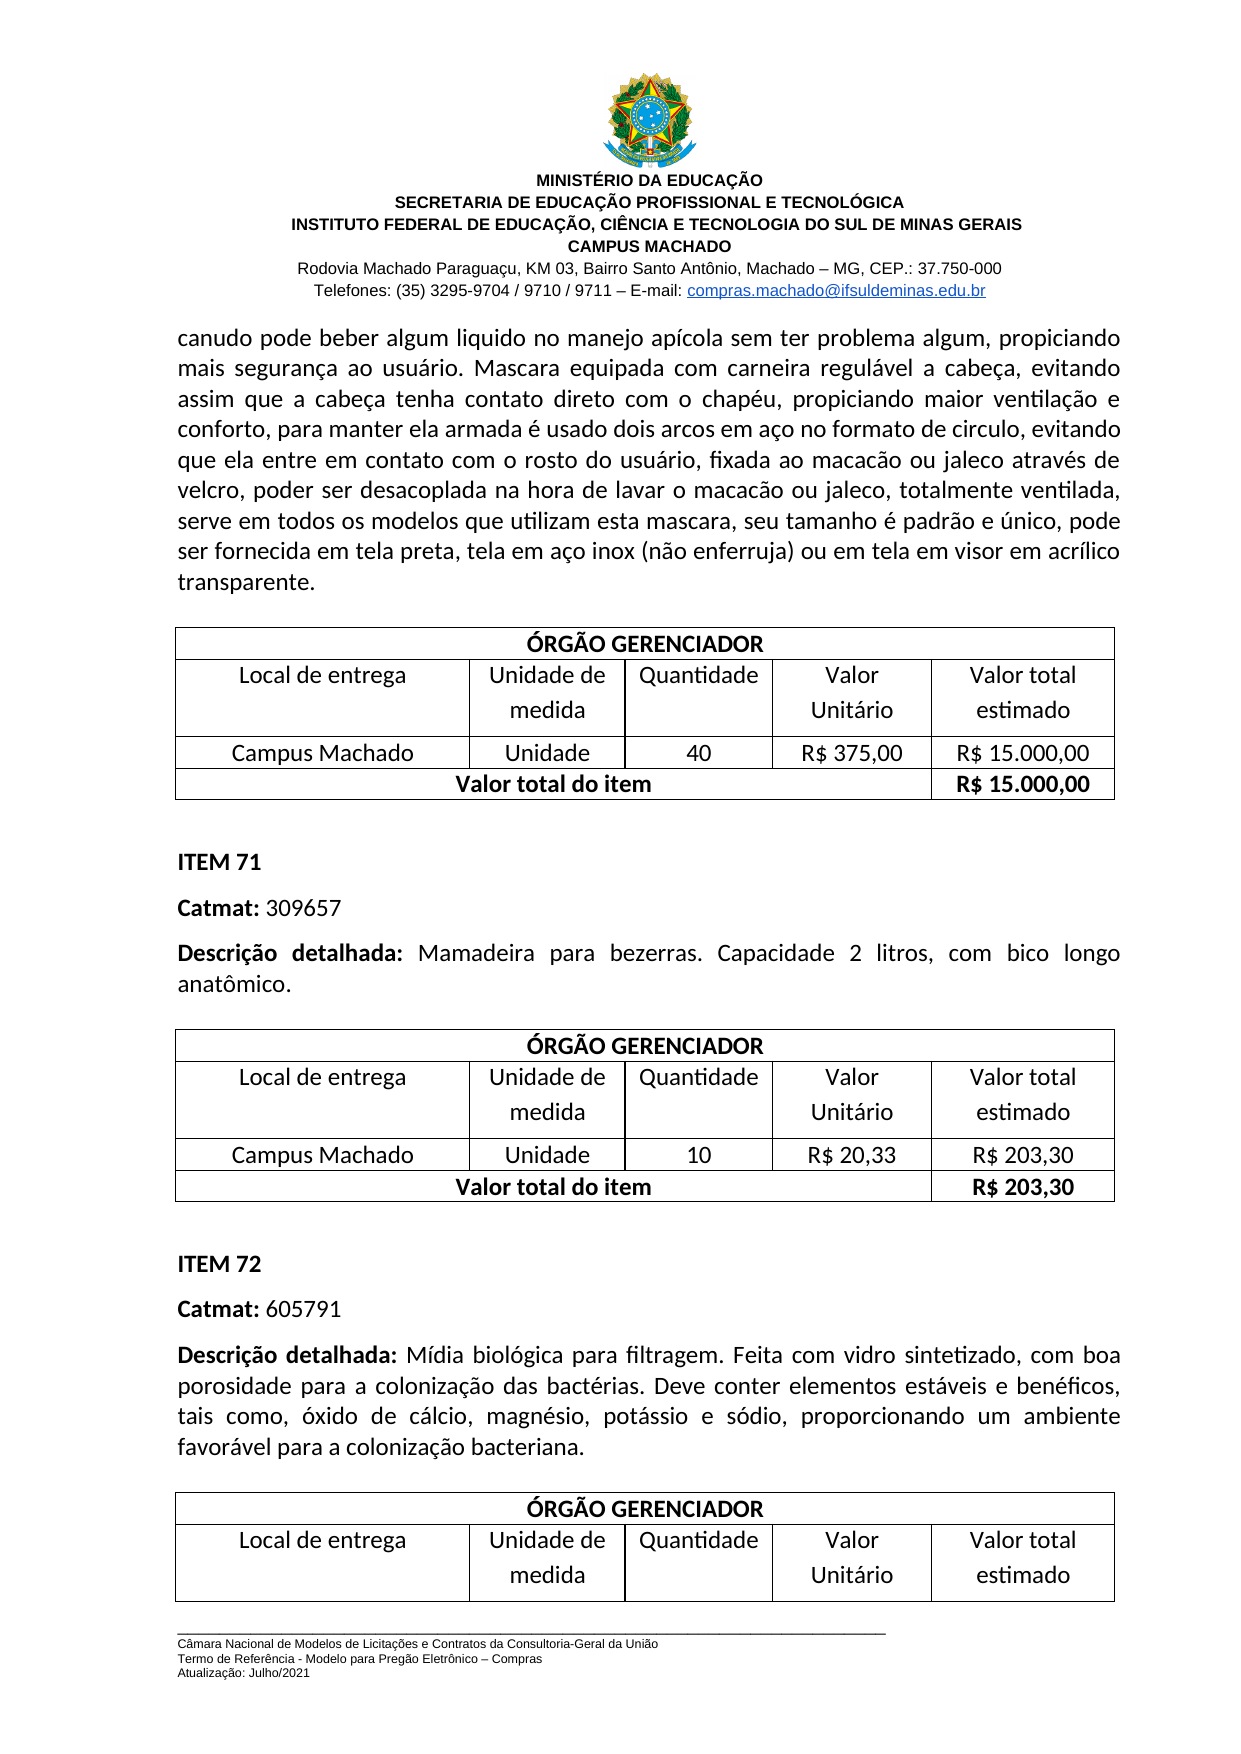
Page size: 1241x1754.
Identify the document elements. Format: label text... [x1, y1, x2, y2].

picture [643, 163, 658, 168]
table_cell Valor total estimado [932, 1062, 1114, 1138]
table_cell Campus Machado [176, 737, 469, 768]
table_cell R$ 20,33 [773, 1139, 931, 1169]
table_cell Valor Unitário [773, 1525, 931, 1601]
table_cell R$ 15.000,00 [932, 737, 1114, 768]
table_cell Local de entrega [176, 1525, 469, 1601]
table_cell Local de entrega [176, 1062, 469, 1138]
table_cell R$ 375,00 [773, 737, 931, 768]
table_cell 10 [626, 1139, 772, 1169]
text Catmat: 309657 [177, 892, 1122, 922]
table_cell Quantidade [626, 1525, 772, 1601]
table_cell Valor total do item [176, 1171, 931, 1201]
table_header ÓRGÃO GERENCIADOR [176, 628, 1114, 658]
table_cell Unidade de medida [470, 660, 624, 736]
text ITEM 71 [177, 846, 1122, 876]
table_cell Campus Machado [176, 1139, 469, 1169]
text Descrição detalhada: Mamadeira para bezerras. Capacidade 2 litros, com bico longo anatômico. [177, 937, 1122, 998]
table_cell Unidade de medida [470, 1062, 624, 1138]
table_cell R$ 15.000,00 [932, 769, 1114, 799]
table_cell 40 [626, 737, 772, 768]
table_cell Valor Unitário [773, 1062, 931, 1138]
text canudo pode beber algum liquido no manejo apícola sem ter problema algum, propiciando mais segurança ao usuário. Mascara equipada com carneira regulável a cabeça, evitando assim que a cabeça tenha contato direto com o chapéu, propiciando maior ventilação e conforto, para manter ela armada é usado dois arcos em aço no formato de circulo, evitando que ela entre em contato com o rosto do usuário, fixada ao macacão ou jaleco através de velcro, poder ser desacoplada na hora de lavar o macacão ou jaleco, totalmente ventilada, serve em todos os modelos que utilizam esta mascara, seu tamanho é padrão e único, pode ser fornecida em tela preta, tela em aço inox (não enferruja) ou em tela em visor em acrílico transparente. [177, 322, 1122, 596]
table_cell Unidade de medida [470, 1525, 624, 1601]
picture [603, 73, 697, 168]
text Descrição detalhada: Mídia biológica para filtragem. Feita com vidro sintetizado, com boa porosidade para a colonização das bactérias. Deve conter elementos estáveis e benéficos, tais como, óxido de cálcio, magnésio, potássio e sódio, proporcionando um ambiente favorável para a colonização bacteriana. [177, 1339, 1122, 1461]
table_cell Local de entrega [176, 660, 469, 736]
table_cell Quantidade [626, 660, 772, 736]
table_cell Valor Unitário [773, 660, 931, 736]
table_cell R$ 203,30 [932, 1171, 1114, 1201]
table_header ÓRGÃO GERENCIADOR [176, 1030, 1114, 1061]
text Catmat: 605791 [177, 1294, 1122, 1324]
table_cell Valor total do item [176, 769, 931, 799]
table_cell Unidade [470, 737, 624, 768]
table_cell Valor total estimado [932, 1525, 1114, 1601]
text ITEM 72 [177, 1248, 1122, 1278]
table_cell Quantidade [626, 1062, 772, 1138]
table_cell Valor total estimado [932, 660, 1114, 736]
table_header ÓRGÃO GERENCIADOR [176, 1493, 1114, 1523]
table_cell Unidade [470, 1139, 624, 1169]
table_cell R$ 203,30 [932, 1139, 1114, 1169]
picture [669, 149, 680, 155]
